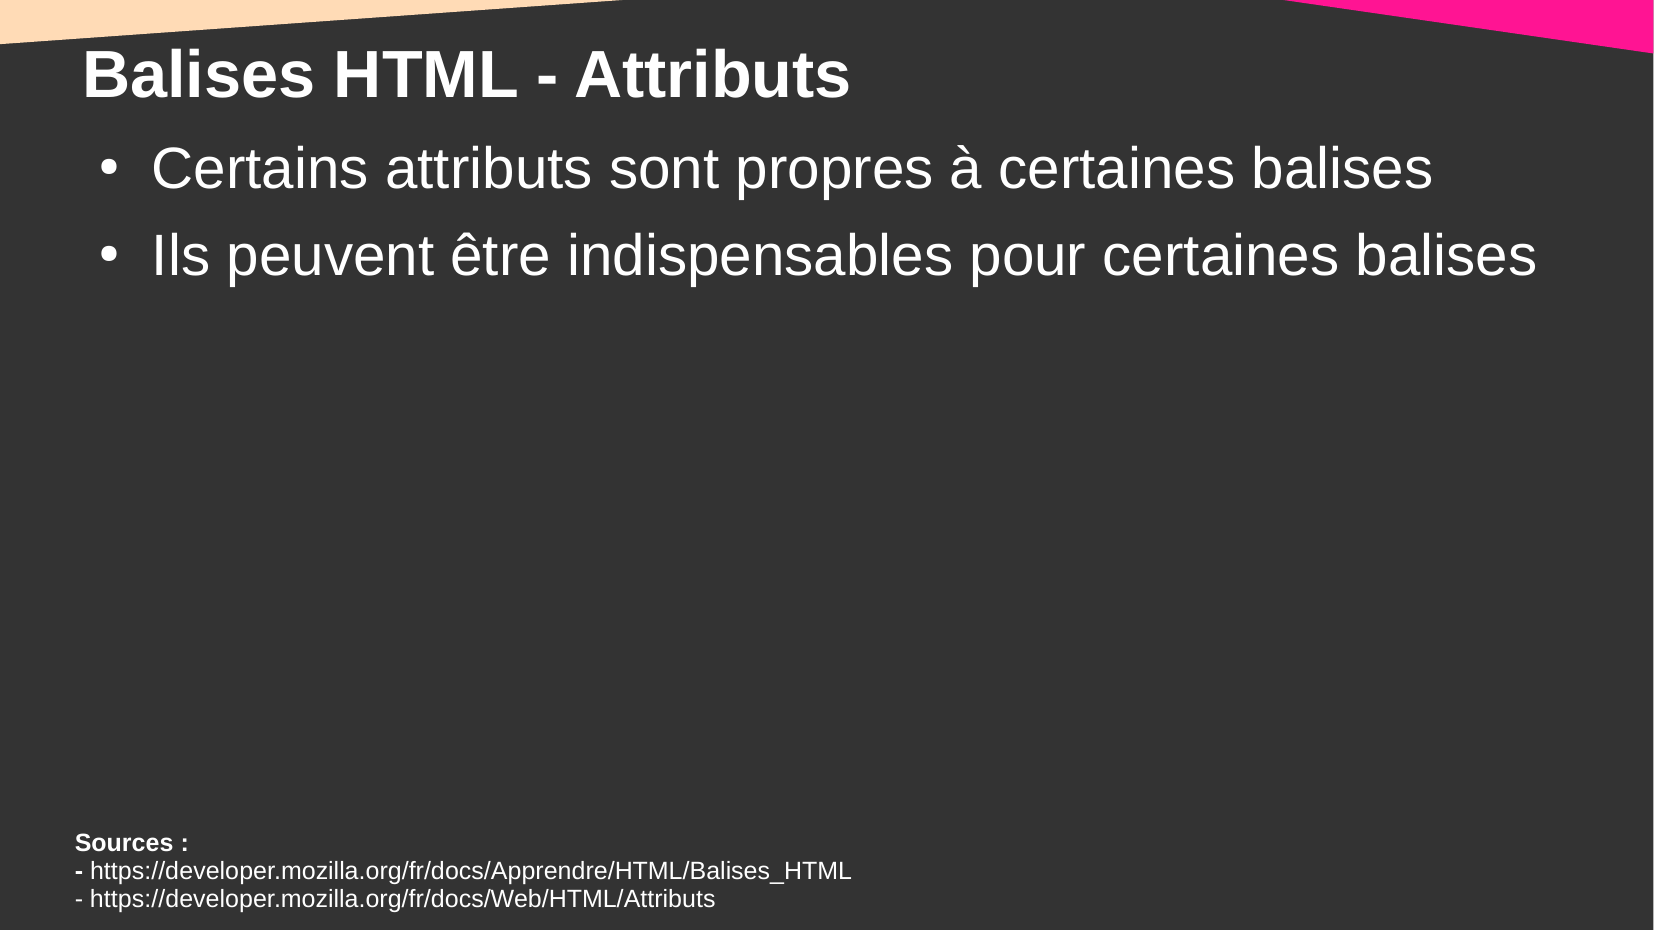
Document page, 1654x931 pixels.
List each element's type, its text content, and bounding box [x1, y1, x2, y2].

text_box [0, 0, 623, 45]
list Certains attributs sont propres à certaines balises Ils peuvent être indispensables pour certaines balises [80, 135, 1605, 788]
text_box [1283, 0, 1654, 54]
text_box Sources : - https://developer.mozilla.org/fr/docs/Apprendre/HTML/Balises_HTML - https://developer.mozilla.org/fr/docs/Web/HTML/Attributs [59, 821, 1546, 920]
title Balises HTML - Attributs [82, 37, 1571, 114]
